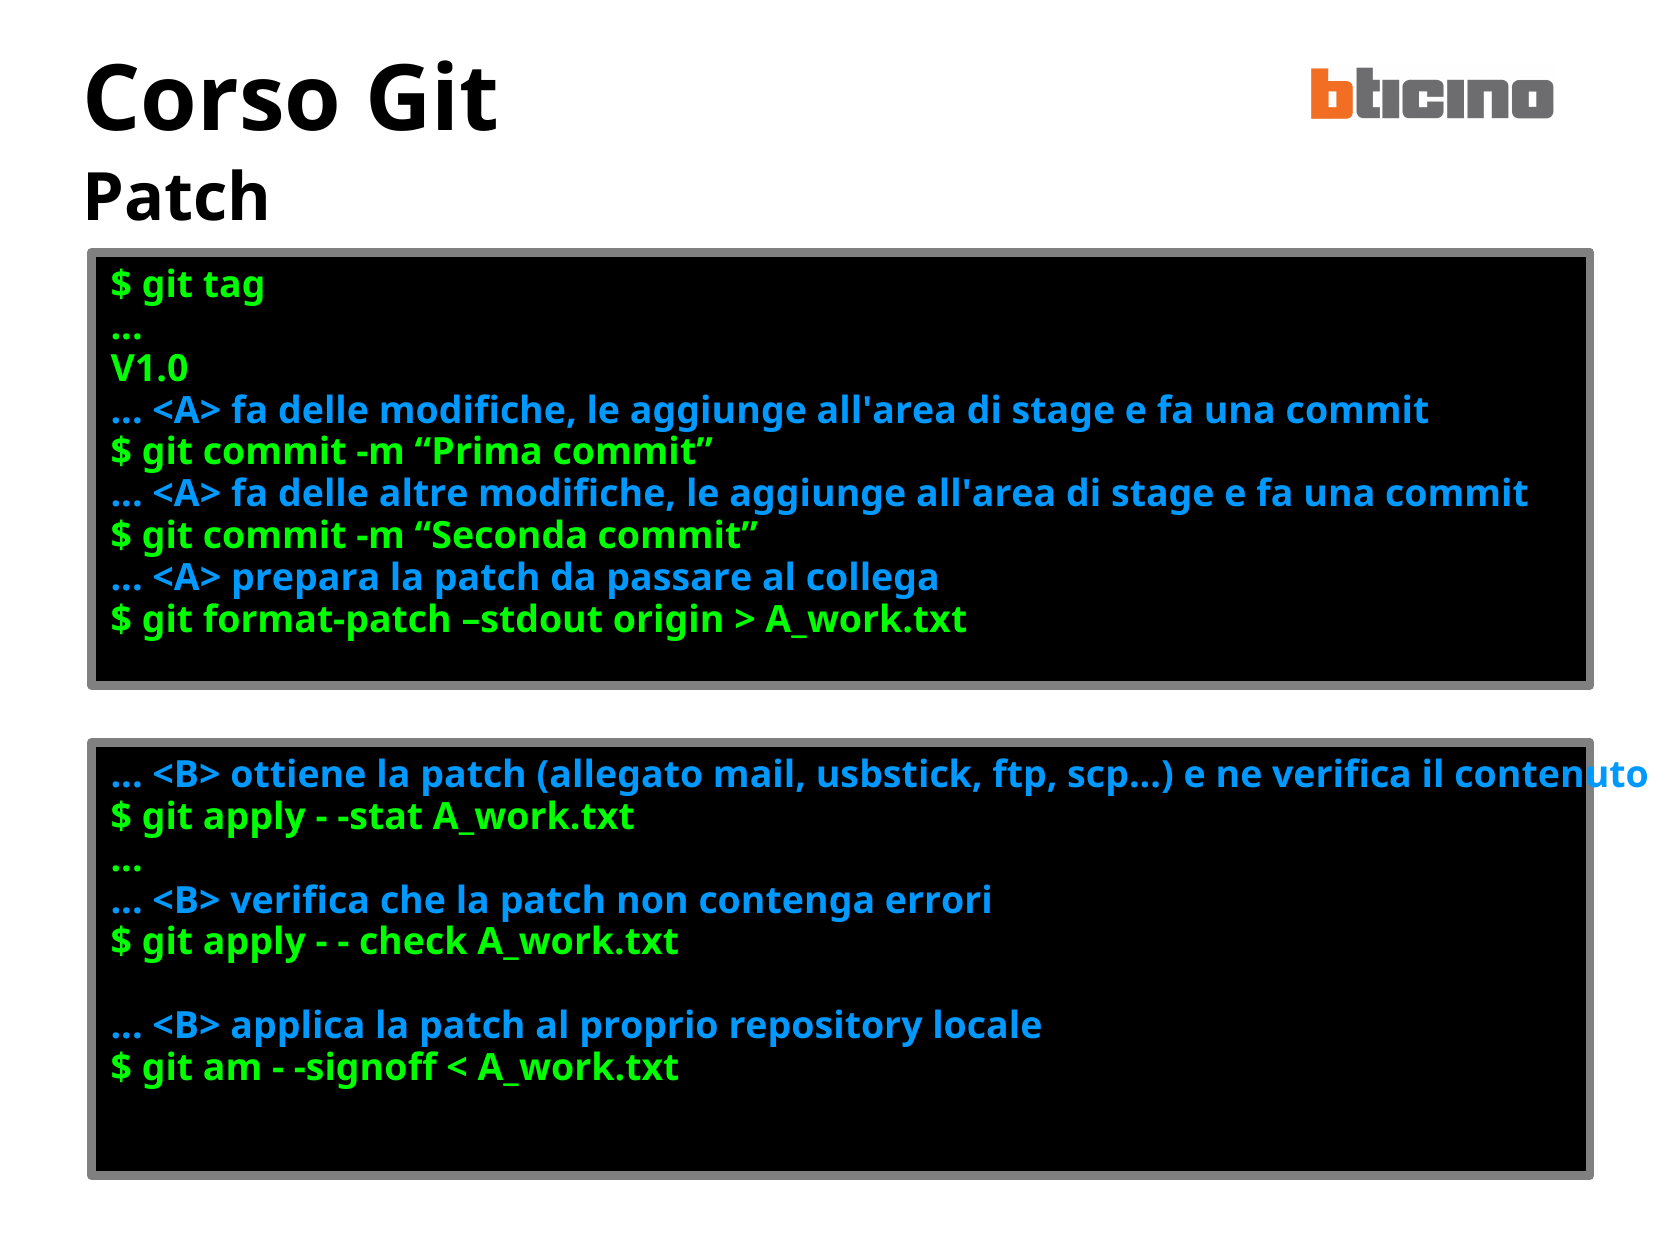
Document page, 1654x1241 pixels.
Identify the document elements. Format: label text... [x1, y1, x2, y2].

text_box ... <B> ottiene la patch (allegato mail, usbstick, ftp, scp...) e ne verifica il contenuto $ git apply - -stat A_work.txt ... ... <B> verifica che la patch non contenga errori $ git apply - - check A_work.txt ... <B> applica la patch al proprio repository locale $ git am - -signoff < A_work.txt [91, 742, 1591, 1176]
list Patch [82, 156, 1561, 246]
text_box $ git tag ... V1.0 ... <A> fa delle modifiche, le aggiunge all'area di stage e fa una commit $ git commit -m “Prima commit” ... <A> fa delle altre modifiche, le aggiunge all'area di stage e fa una commit $ git commit -m “Seconda commit” ... <A> prepara la patch da passare al collega $ git format-patch –stdout origin > A_work.txt [91, 252, 1591, 686]
title Corso Git [82, 48, 1570, 151]
